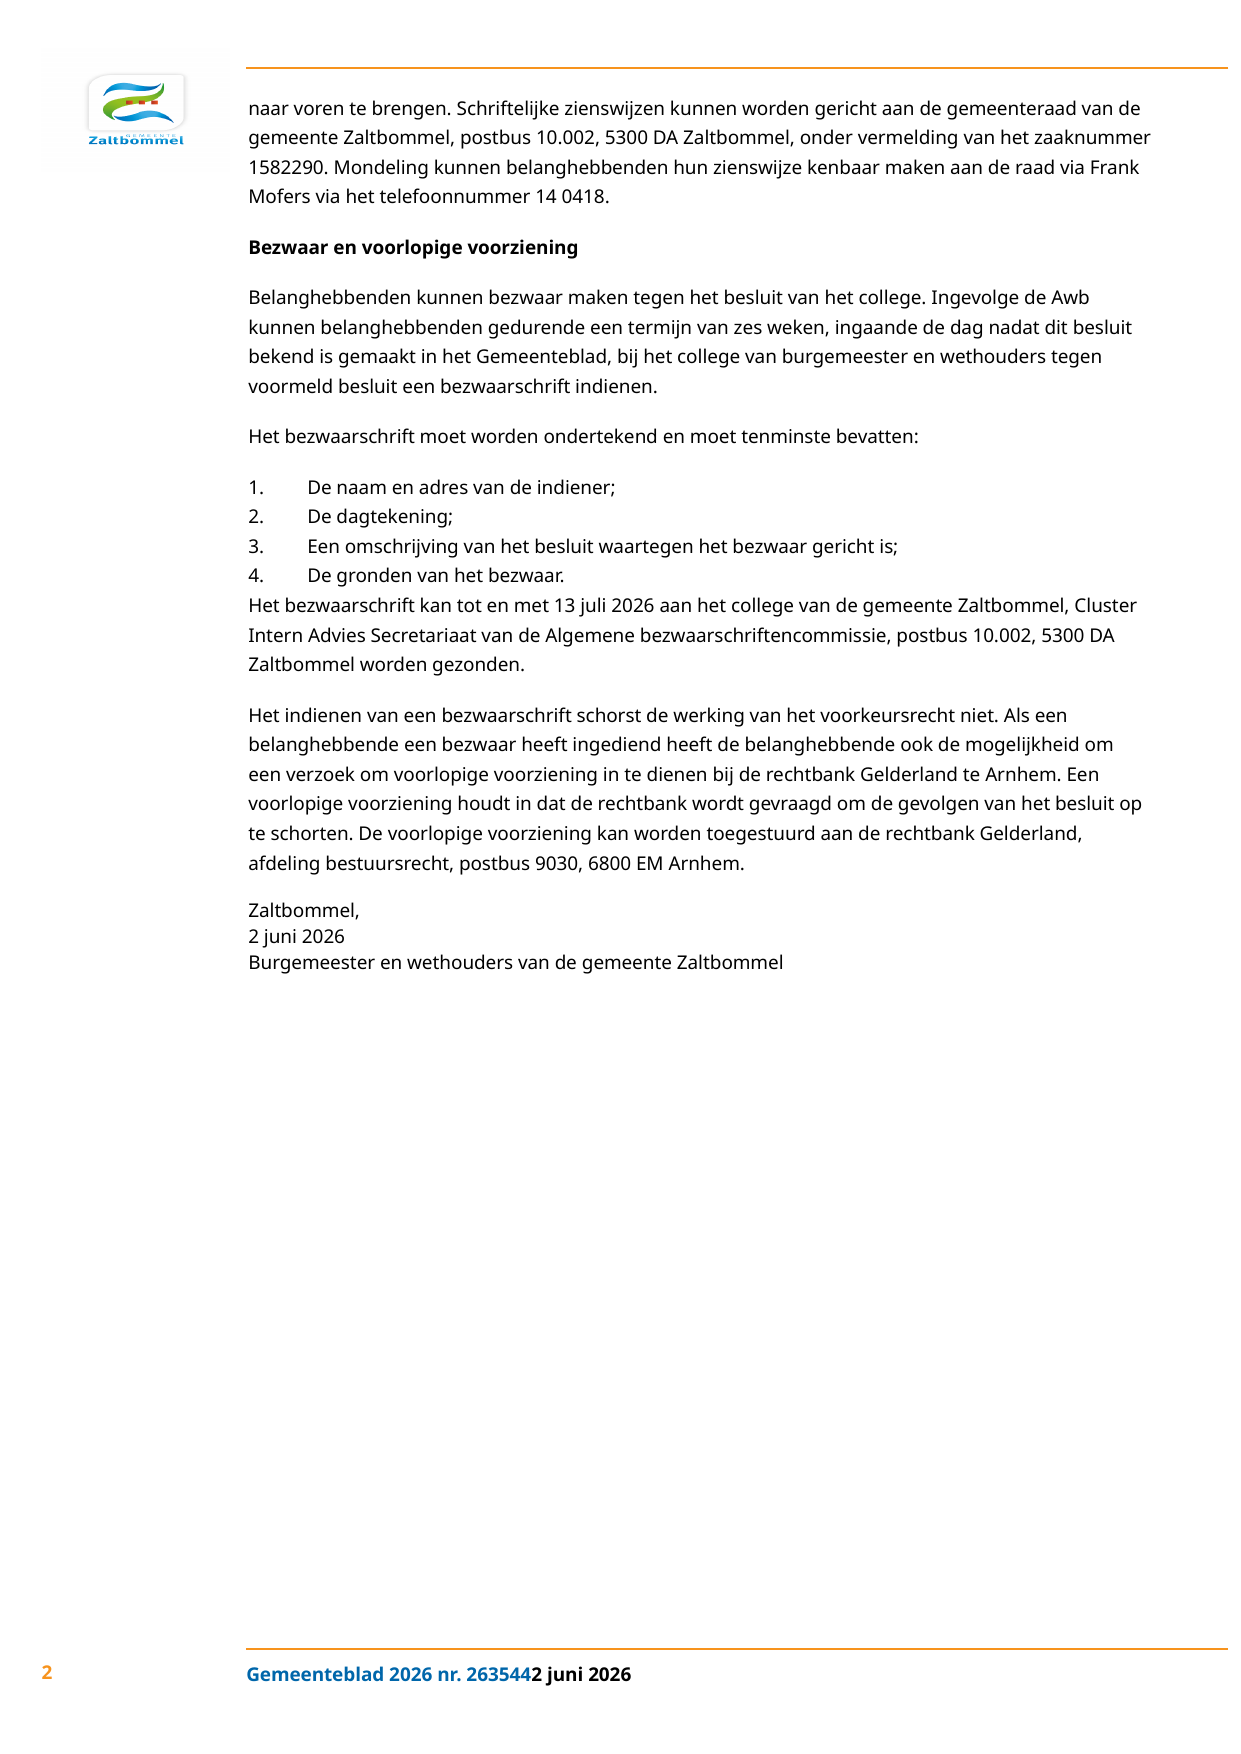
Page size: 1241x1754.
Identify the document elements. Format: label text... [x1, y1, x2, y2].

text Belanghebbenden kunnen bezwaar maken tegen het besluit van het college. Ingevolge de Awb kunnen belanghebbenden gedurende een termijn van zes weken, ingaande de dag nadat dit besluit bekend is gemaakt in het Gemeenteblad, bij het college van burgemeester en wethouders tegen voormeld besluit een bezwaarschrift indienen. [248, 284, 1152, 399]
list Een omschrijving van het besluit waartegen het bezwaar gericht is; [248, 533, 1152, 559]
text Bezwaar en voorlopige voorziening [248, 234, 1152, 260]
text Het bezwaarschrift moet worden ondertekend en moet tenminste bevatten: [248, 423, 1152, 449]
text Het indienen van een bezwaarschrift schorst de werking van het voorkeursrecht niet. Als een belanghebbende een bezwaar heeft ingediend heeft de belanghebbende ook de mogelijkheid om een verzoek om voorlopige voorziening in te dienen bij de rechtbank Gelderland te Arnhem. Een voorlopige voorziening houdt in dat de rechtbank wordt gevraagd om de gevolgen van het besluit op te schorten. De voorlopige voorziening kan worden toegestuurd aan de rechtbank Gelderland, afdeling bestuursrecht, postbus 9030, 6800 EM Arnhem. [248, 702, 1152, 876]
picture [41, 47, 231, 172]
list De naam en adres van de indiener; [248, 474, 1152, 500]
list De dagtekening; [248, 503, 1152, 529]
text 2 juni 2026 [248, 923, 1152, 949]
text Het bezwaarschrift kan tot en met 13 juli 2026 aan het college van de gemeente Zaltbommel, Cluster Intern Advies Secretariaat van de Algemene bezwaarschriftencommissie, postbus 10.002, 5300 DA Zaltbommel worden gezonden. [248, 592, 1152, 677]
text naar voren te brengen. Schriftelijke zienswijzen kunnen worden gericht aan de gemeenteraad van de gemeente Zaltbommel, postbus 10.002, 5300 DA Zaltbommel, onder vermelding van het zaaknummer 1582290. Mondeling kunnen belanghebbenden hun zienswijze kenbaar maken aan de raad via Frank Mofers via het telefoonnummer 14 0418. [248, 95, 1152, 209]
list De gronden van het bezwaar. [248, 563, 1152, 588]
text Zaltbommel, [248, 898, 1152, 923]
text Burgemeester en wethouders van de gemeente Zaltbommel [248, 949, 1152, 975]
